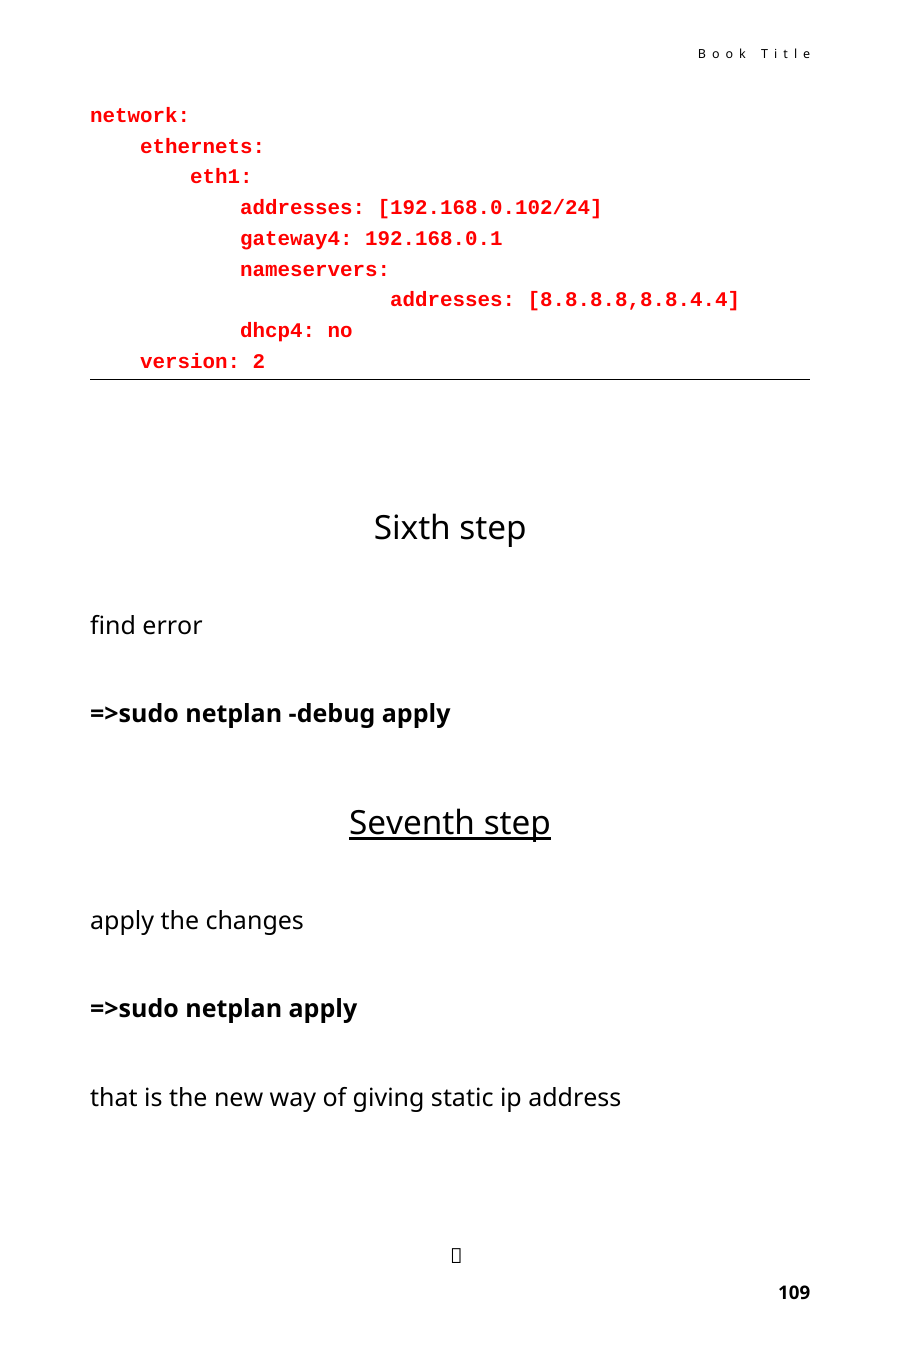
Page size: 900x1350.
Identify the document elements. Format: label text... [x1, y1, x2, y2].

text =>sudo netplan apply [90, 991, 810, 1025]
text gateway4: 192.168.0.1 [90, 228, 810, 252]
text eth1: [90, 166, 810, 190]
text dhcp4: no [90, 320, 810, 344]
text addresses: [8.8.8.8,8.8.4.4] [90, 289, 810, 313]
text ethernets: [90, 136, 810, 159]
text Sixth step [90, 504, 810, 549]
text that is the new way of giving static ip address [90, 1079, 810, 1113]
text =>sudo netplan -debug apply [90, 696, 810, 730]
text network: [90, 105, 810, 129]
text addresses: [192.168.0.102/24] [90, 197, 810, 221]
text apply the changes [90, 902, 810, 936]
text nameservers: [90, 259, 810, 282]
text Seventh step [90, 799, 810, 844]
text version: 2 [90, 351, 810, 379]
text find error [90, 607, 810, 641]
